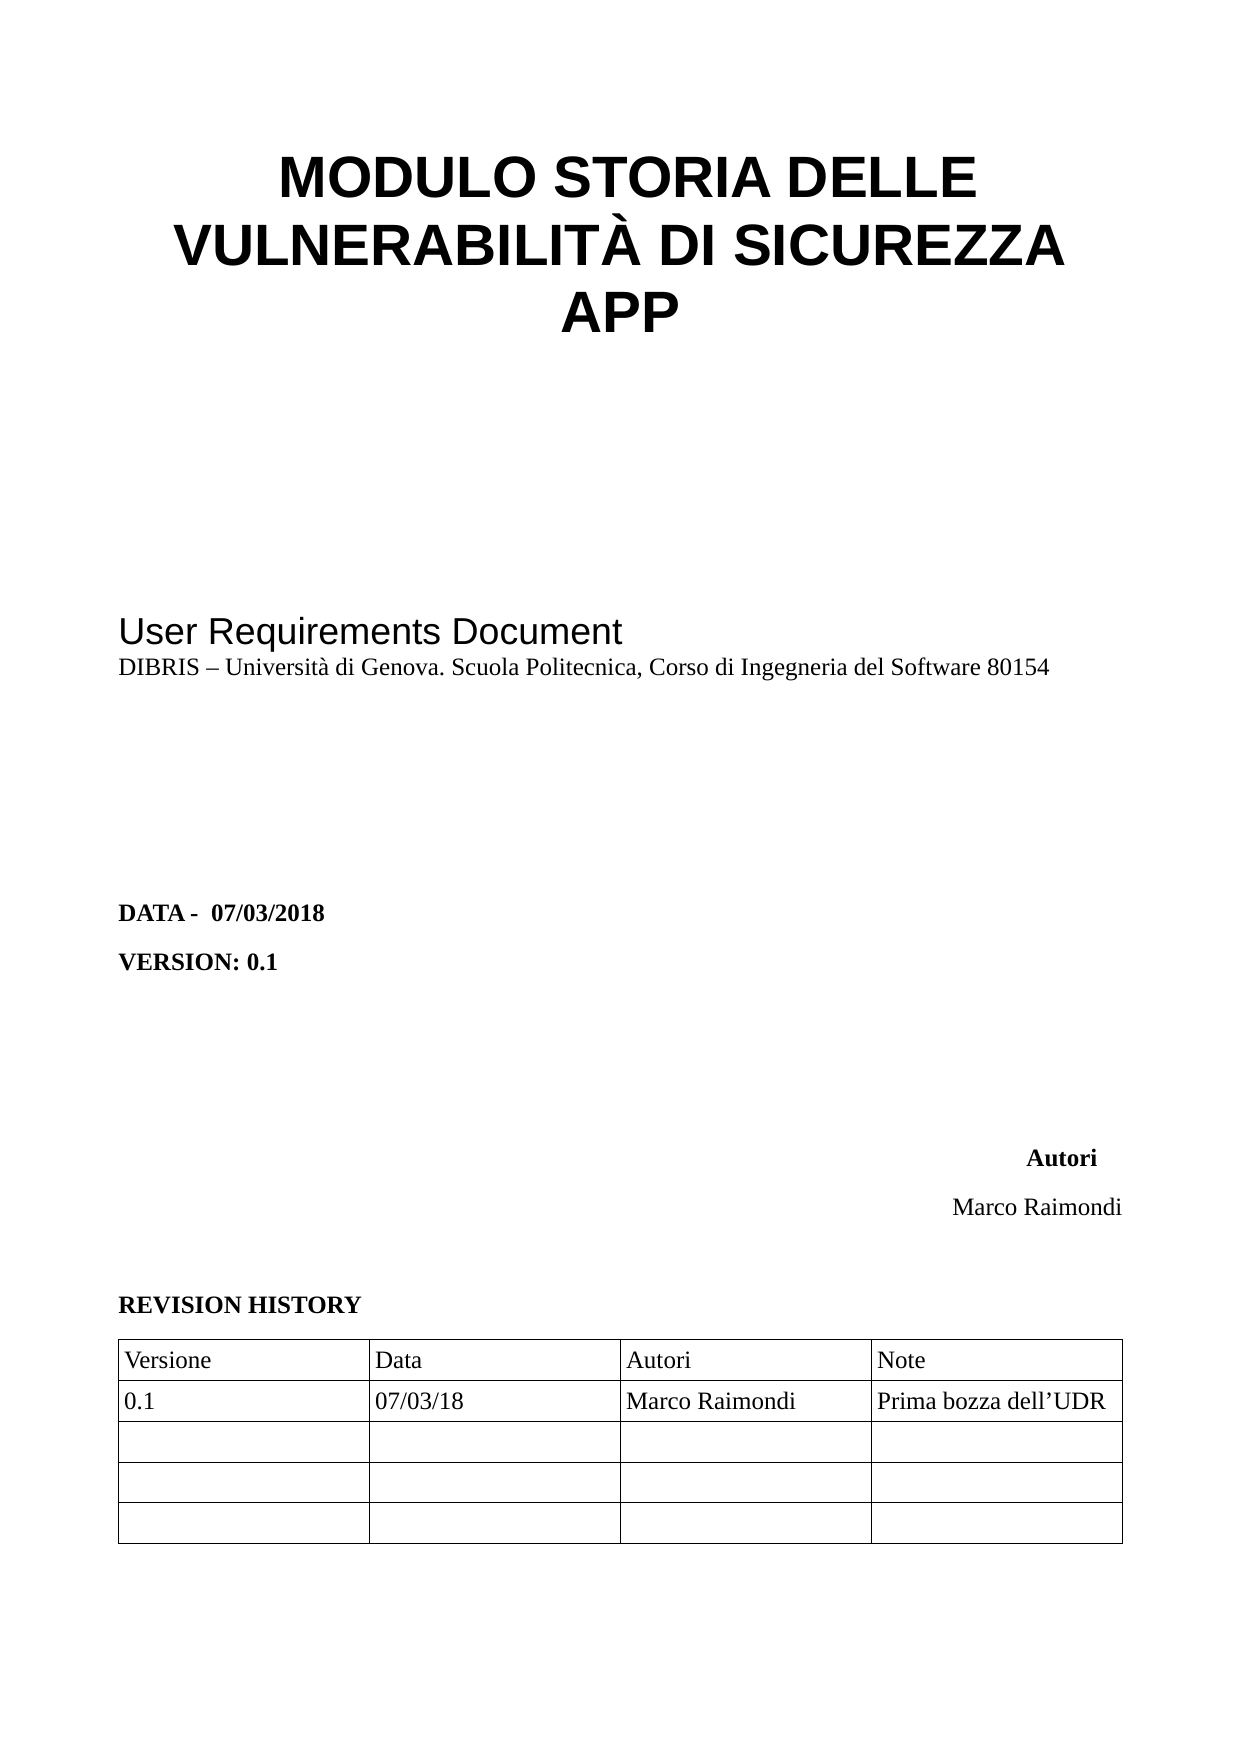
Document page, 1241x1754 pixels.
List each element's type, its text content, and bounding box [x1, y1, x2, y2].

table_cell 07/03/18 [370, 1381, 620, 1421]
table_cell 0.1 [119, 1381, 369, 1421]
table_cell [119, 1463, 369, 1502]
table_header Data [370, 1340, 620, 1380]
text VERSION: 0.1 [118, 947, 1122, 976]
text Autori [118, 1143, 1122, 1172]
text DATA - 07/03/2018 [118, 898, 1122, 927]
table_header Versione [119, 1340, 369, 1380]
table_cell [621, 1503, 871, 1543]
table_cell [119, 1422, 369, 1462]
table_cell [621, 1463, 871, 1502]
table_cell [370, 1503, 620, 1543]
text DIBRIS – Università di Genova. Scuola Politecnica, Corso di Ingegneria del Software 80154 [118, 652, 1122, 681]
table_header Autori [621, 1340, 871, 1380]
table_cell [370, 1422, 620, 1462]
table_cell [872, 1463, 1122, 1502]
table_cell [119, 1503, 369, 1543]
table_cell Marco Raimondi [621, 1381, 871, 1421]
text MODULO STORIA DELLE VULNERABILITÀ DI SICUREZZA APP [118, 143, 1122, 344]
text Marco Raimondi [118, 1192, 1122, 1221]
table_cell Prima bozza dell’UDR [872, 1381, 1122, 1421]
table_cell [872, 1422, 1122, 1462]
table_cell [872, 1503, 1122, 1543]
table_header Note [872, 1340, 1122, 1380]
table_cell [621, 1422, 871, 1462]
text REVISION HISTORY [118, 1290, 1122, 1319]
table_cell [370, 1463, 620, 1502]
text User Requirements Document [118, 609, 1122, 652]
